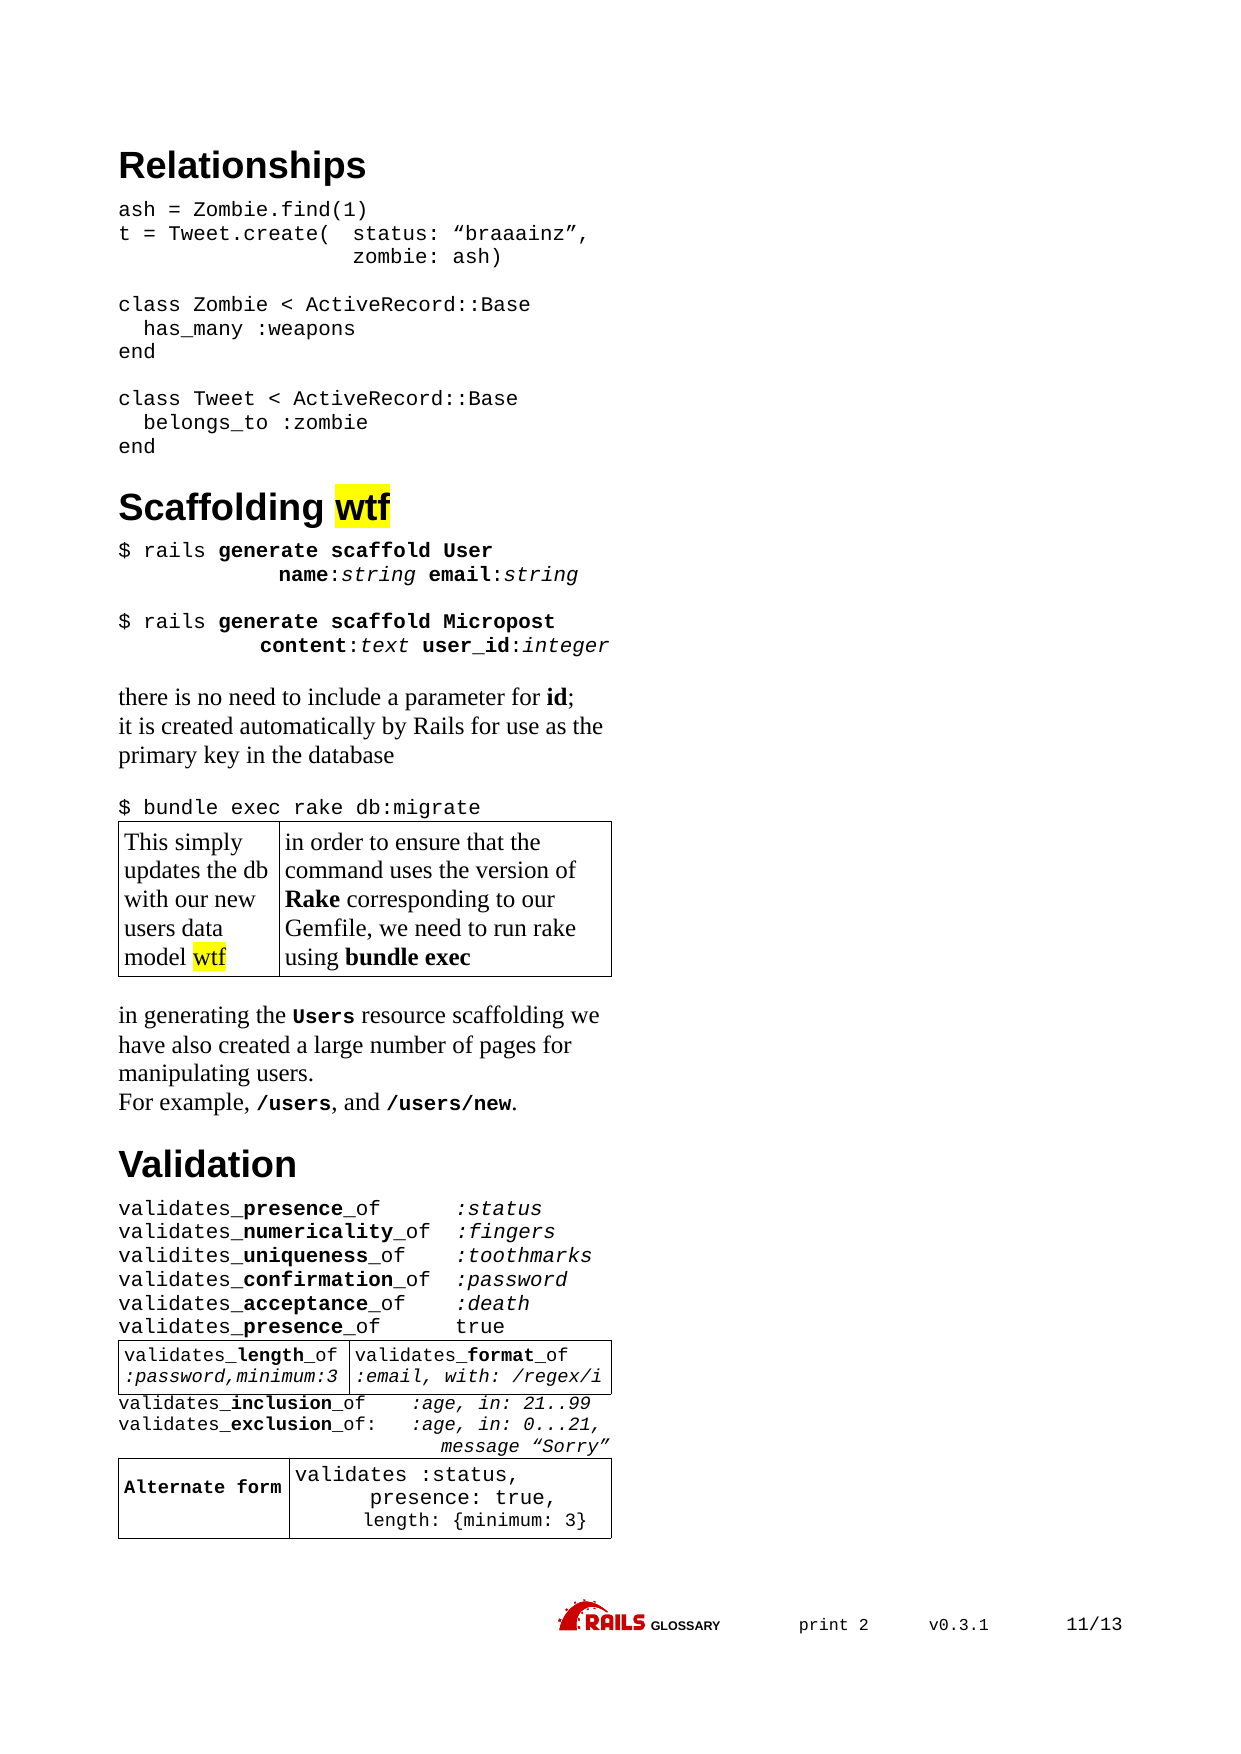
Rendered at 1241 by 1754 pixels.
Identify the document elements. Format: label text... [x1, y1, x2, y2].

text end [118, 341, 611, 365]
table_header validates :status, presence: true, length: {minimum: 3} [290, 1459, 611, 1538]
text belongs_to :zombie [118, 412, 611, 436]
text in generating the Users resource scaffolding we have also created a large number of pages for manipulating users. [118, 1000, 611, 1087]
text name:string email:string [118, 564, 611, 588]
text has_many :weapons [118, 317, 611, 341]
text content:text user_id:integer [118, 635, 611, 659]
text t = Tweet.create( status: “braaainz”, [118, 223, 611, 247]
text $ rails generate scaffold User [118, 541, 611, 564]
text primary key in the database [118, 740, 611, 769]
subtitle Scaffolding wtf [118, 484, 611, 528]
text zombie: ash) [118, 247, 611, 270]
text validites_uniqueness_of :toothmarks [118, 1245, 611, 1269]
text validates_acceptance_of :death [118, 1292, 611, 1316]
text $ rails generate scaffold Micropost [118, 611, 611, 635]
table_header validates_length_of :password,minimum:3 [119, 1341, 349, 1394]
text validates_presence_of :status [118, 1198, 611, 1222]
text validates_exclusion_of: :age, in: 0...21, [118, 1415, 611, 1436]
text class Tweet < ActiveRecord::Base [118, 388, 611, 412]
text validates_presence_of true [118, 1316, 611, 1340]
text there is no need to include a parameter for id; [118, 682, 611, 711]
table_header validates_format_of :email, with: /regex/i [350, 1341, 611, 1394]
subtitle Relationships [118, 143, 611, 187]
table_header This simply updates the db with our new users data model wtf [119, 822, 279, 976]
subtitle Validation [118, 1142, 611, 1185]
text message “Sorry” [118, 1436, 611, 1458]
text $ bundle exec rake db:migrate [118, 797, 611, 821]
table_header in order to ensure that the command uses the version of Rake corresponding to our Gemfile, we need to run rake using bundle exec [280, 822, 611, 976]
text ash = Zombie.find(1) [118, 199, 611, 223]
text validates_inclusion_of :age, in: 21..99 [118, 1395, 611, 1415]
text For example, /users, and /users/new. [118, 1087, 611, 1117]
text validates_numericality_of :fingers [118, 1222, 611, 1245]
text class Zombie < ActiveRecord::Base [118, 294, 611, 317]
text validates_confirmation_of :password [118, 1269, 611, 1292]
text end [118, 436, 611, 459]
text it is created automatically by Rails for use as the [118, 711, 611, 740]
table_header Alternate form [119, 1459, 289, 1538]
